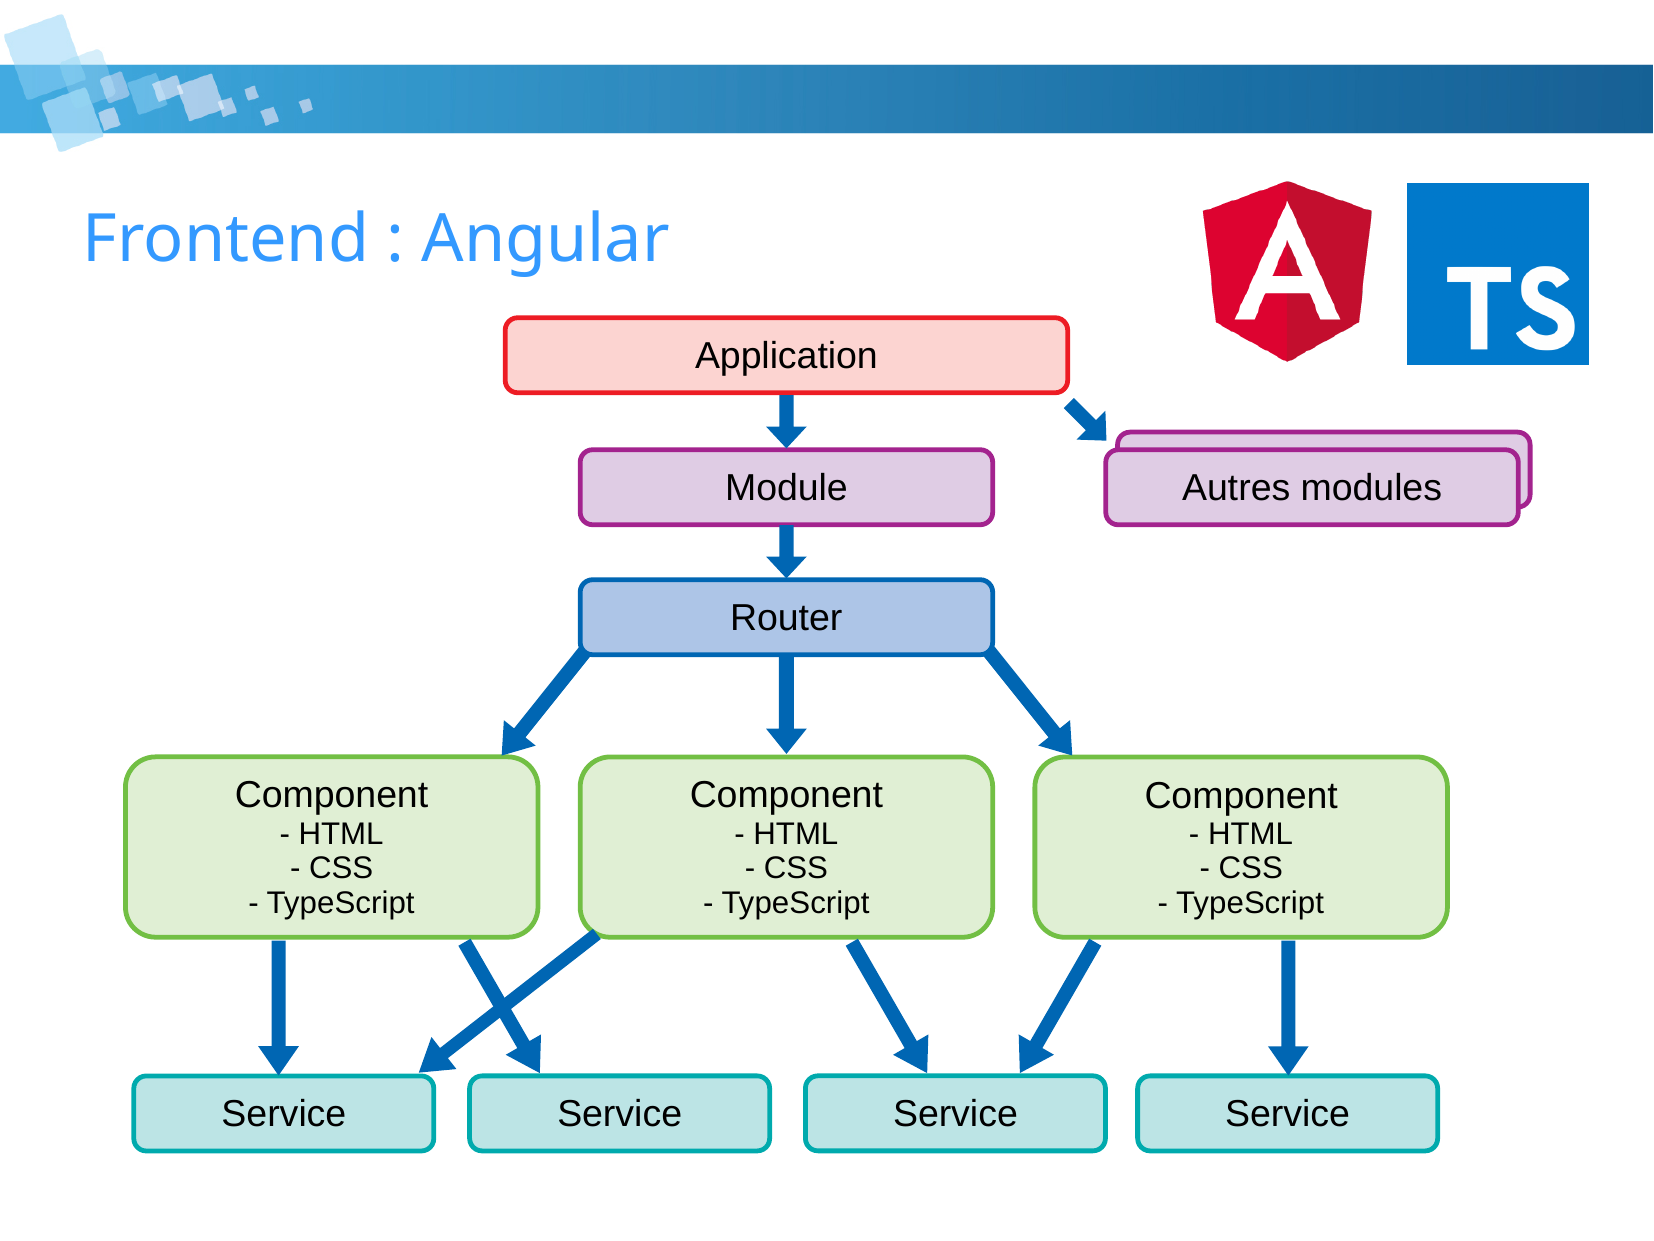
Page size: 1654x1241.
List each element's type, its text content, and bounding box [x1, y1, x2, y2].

picture [0, 0, 1653, 1238]
text_box Autres modules [1105, 449, 1519, 525]
text_box Application [505, 317, 1068, 393]
text_box [983, 646, 1073, 756]
text_box [766, 525, 807, 579]
text_box Component - HTML - CSS - TypeScript [1034, 756, 1448, 938]
text_box [766, 395, 807, 449]
text_box Module [580, 449, 993, 525]
text_box [845, 938, 929, 1074]
text_box [1018, 938, 1102, 1074]
text_box Service [1137, 1075, 1438, 1151]
text_box [258, 940, 299, 1076]
text_box Component - HTML - CSS - TypeScript [580, 756, 993, 938]
text_box [766, 657, 807, 754]
text_box [418, 928, 601, 1074]
text_box [1063, 398, 1107, 441]
text_box Service [469, 1075, 770, 1151]
text_box Service [133, 1075, 434, 1151]
title Frontend : Angular [82, 132, 1571, 340]
text_box [1267, 940, 1309, 1076]
text_box Service [805, 1075, 1106, 1151]
text_box [501, 646, 591, 756]
text_box Modules tiers [1117, 432, 1531, 507]
text_box Component - HTML - CSS - TypeScript [125, 756, 538, 938]
text_box Router [580, 579, 993, 655]
